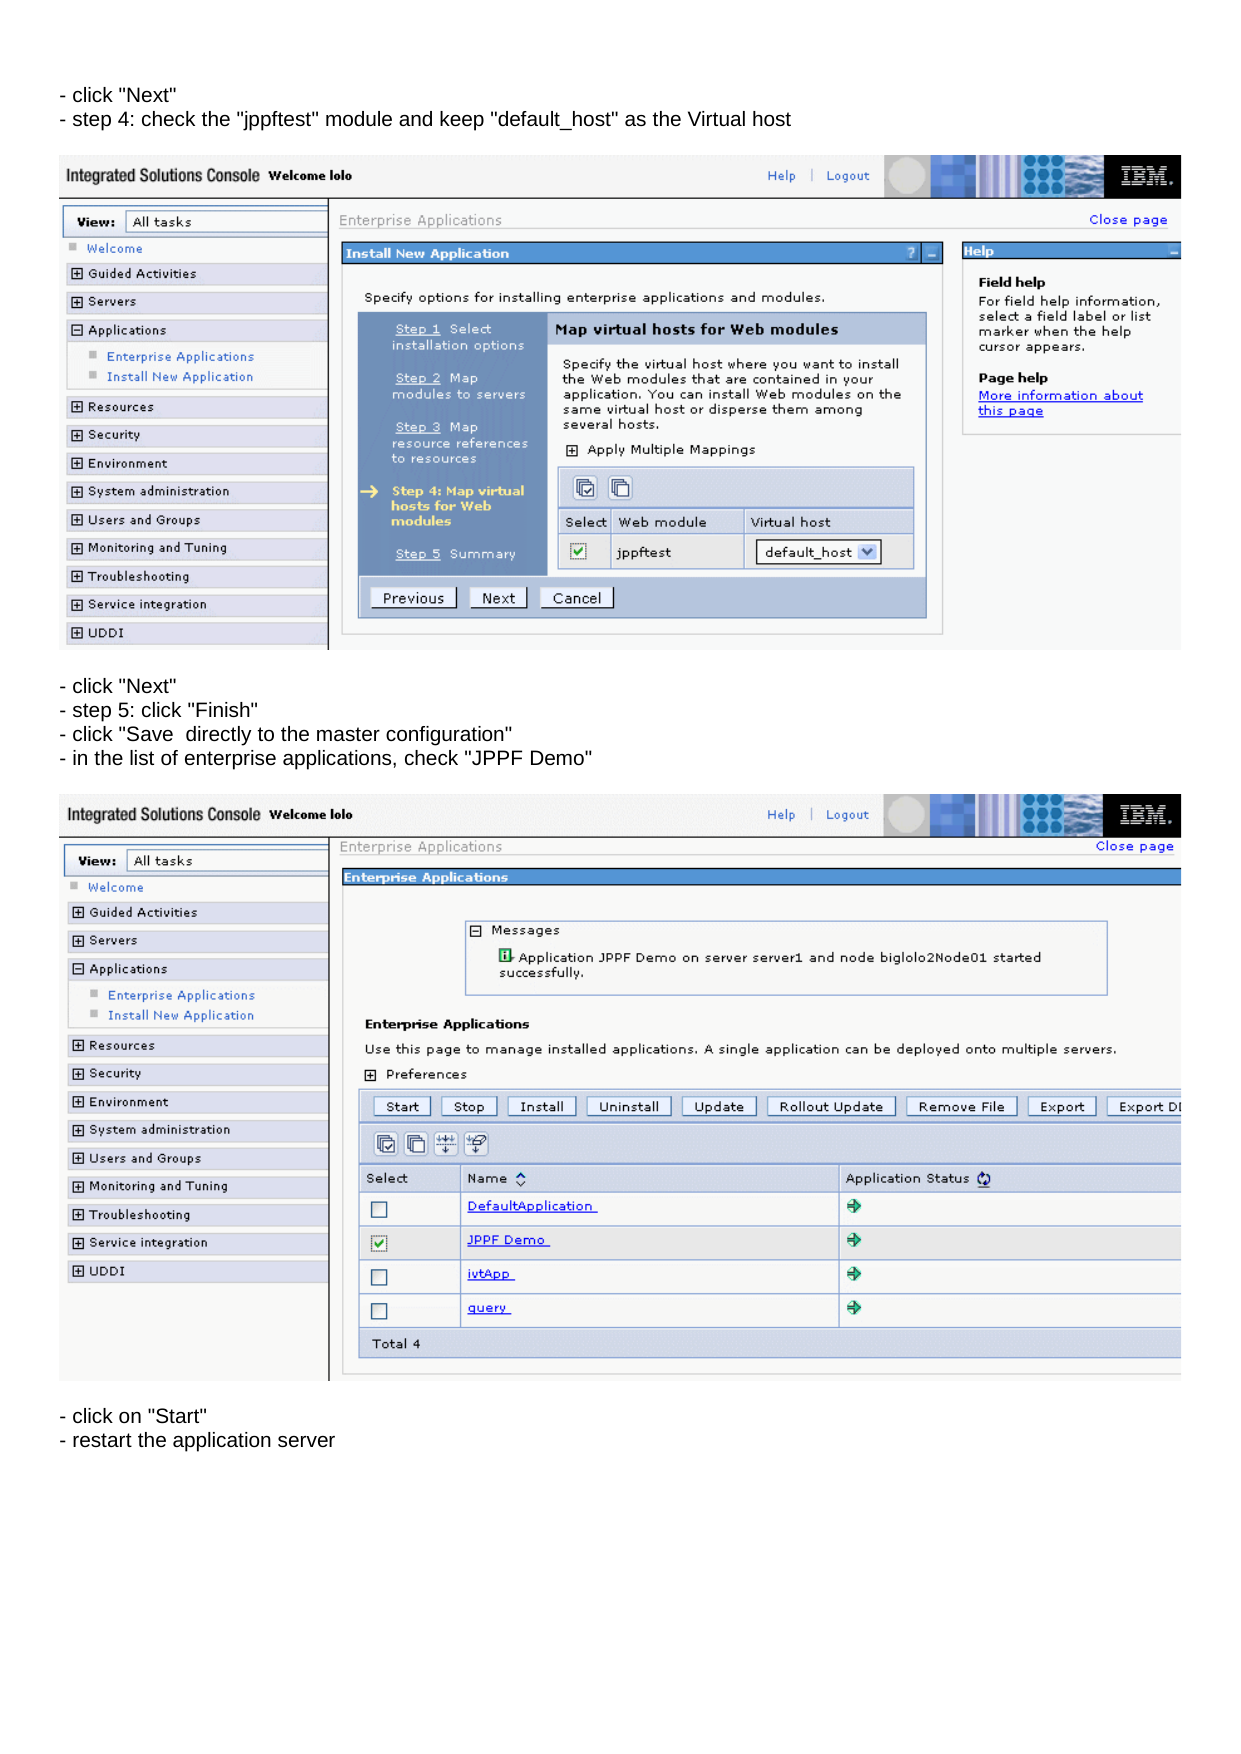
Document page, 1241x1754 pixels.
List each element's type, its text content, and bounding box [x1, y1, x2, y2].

text - click "Save directly to the master configuration" [59, 722, 1181, 746]
text - click "Next" [59, 83, 1181, 107]
text - restart the application server [59, 1428, 1181, 1452]
text - in the list of enterprise applications, check "JPPF Demo" [59, 746, 1181, 770]
text - click "Next" [59, 674, 1181, 698]
picture [59, 794, 1182, 1381]
text - step 5: click "Finish" [59, 698, 1181, 722]
picture [59, 155, 1182, 650]
text - step 4: check the "jppftest" module and keep "default_host" as the Virtual host [59, 107, 1181, 131]
text - click on "Start" [59, 1404, 1181, 1428]
